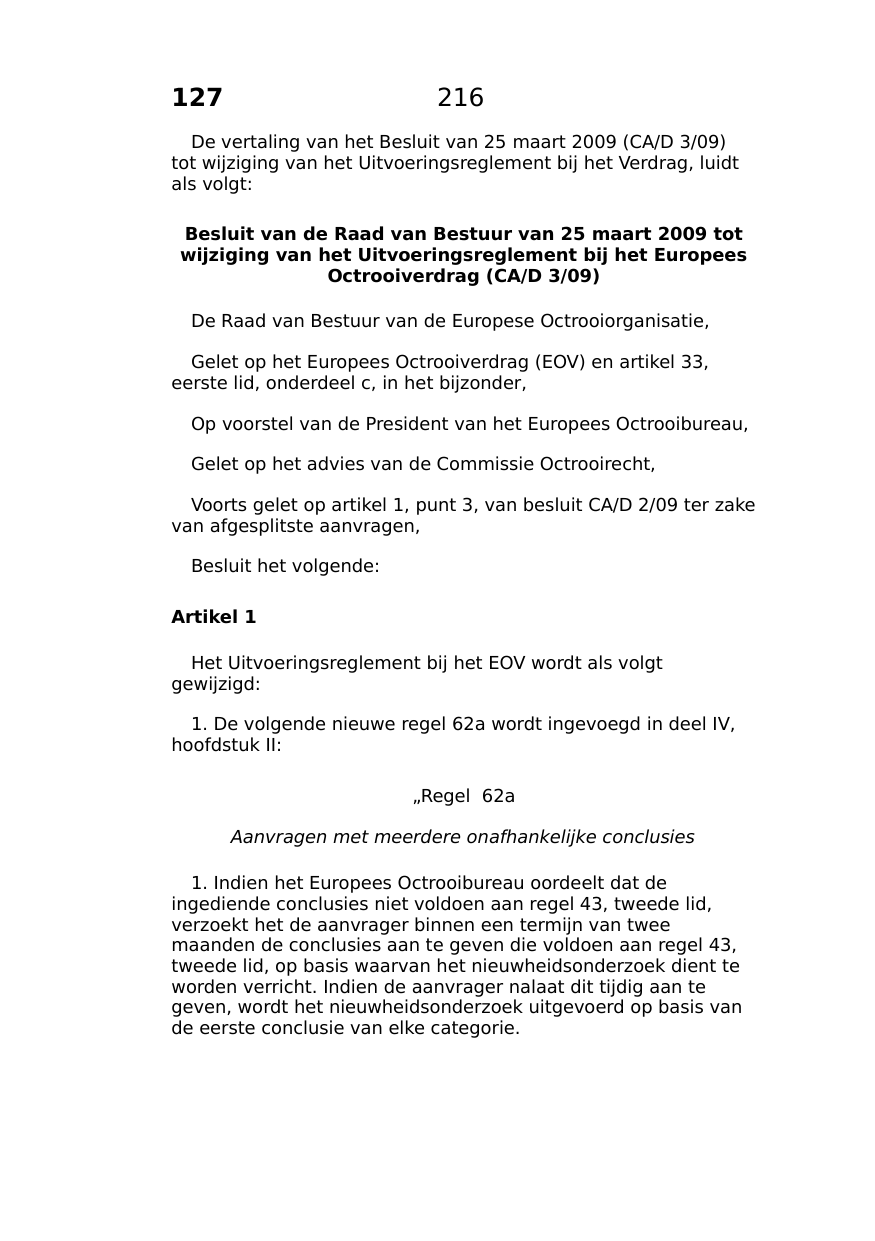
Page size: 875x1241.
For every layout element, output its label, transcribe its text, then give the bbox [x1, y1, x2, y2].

subtitle Besluit van de Raad van Bestuur van 25 maart 2009 tot wijziging van het Uitvoeringsreglement bij het Europees Octrooiverdrag (CA/D 3/09) [171, 224, 756, 286]
text 1. Indien het Europees Octrooibureau oordeelt dat de ingediende conclusies niet voldoen aan regel 43, tweede lid, verzoekt het de aanvrager binnen een termijn van twee maanden de conclusies aan te geven die voldoen aan regel 43, tweede lid, op basis waarvan het nieuwheidsonderzoek dient te worden verricht. Indien de aanvrager nalaat dit tijdig aan te geven, wordt het nieuwheidsonderzoek uitgevoerd op basis van de eerste conclusie van elke categorie. [171, 873, 756, 1039]
text Voorts gelet op artikel 1, punt 3, van besluit CA/D 2/09 ter zake van afgesplitste aanvragen, [171, 495, 756, 536]
text Gelet op het advies van de Commissie Octrooirecht, [171, 454, 756, 475]
text De Raad van Bestuur van de Europese Octrooiorganisatie, [171, 311, 756, 332]
text Besluit het volgende: [171, 556, 756, 577]
text Op voorstel van de President van het Europees Octrooibureau, [171, 413, 756, 434]
subtitle „Regel 62a Aanvragen met meerdere onafhankelijke conclusies [171, 786, 756, 848]
text Gelet op het Europees Octrooiverdrag (EOV) en artikel 33, eerste lid, onderdeel c, in het bijzonder, [171, 352, 756, 393]
text 1. De volgende nieuwe regel 62a wordt ingevoegd in deel IV, hoofdstuk II: [171, 714, 756, 756]
subtitle Artikel 1 [171, 607, 756, 628]
text De vertaling van het Besluit van 25 maart 2009 (CA/D 3/09) tot wijziging van het Uitvoeringsreglement bij het Verdrag, luidt als volgt: [171, 132, 756, 194]
text Het Uitvoeringsreglement bij het EOV wordt als volgt gewijzigd: [171, 653, 756, 694]
